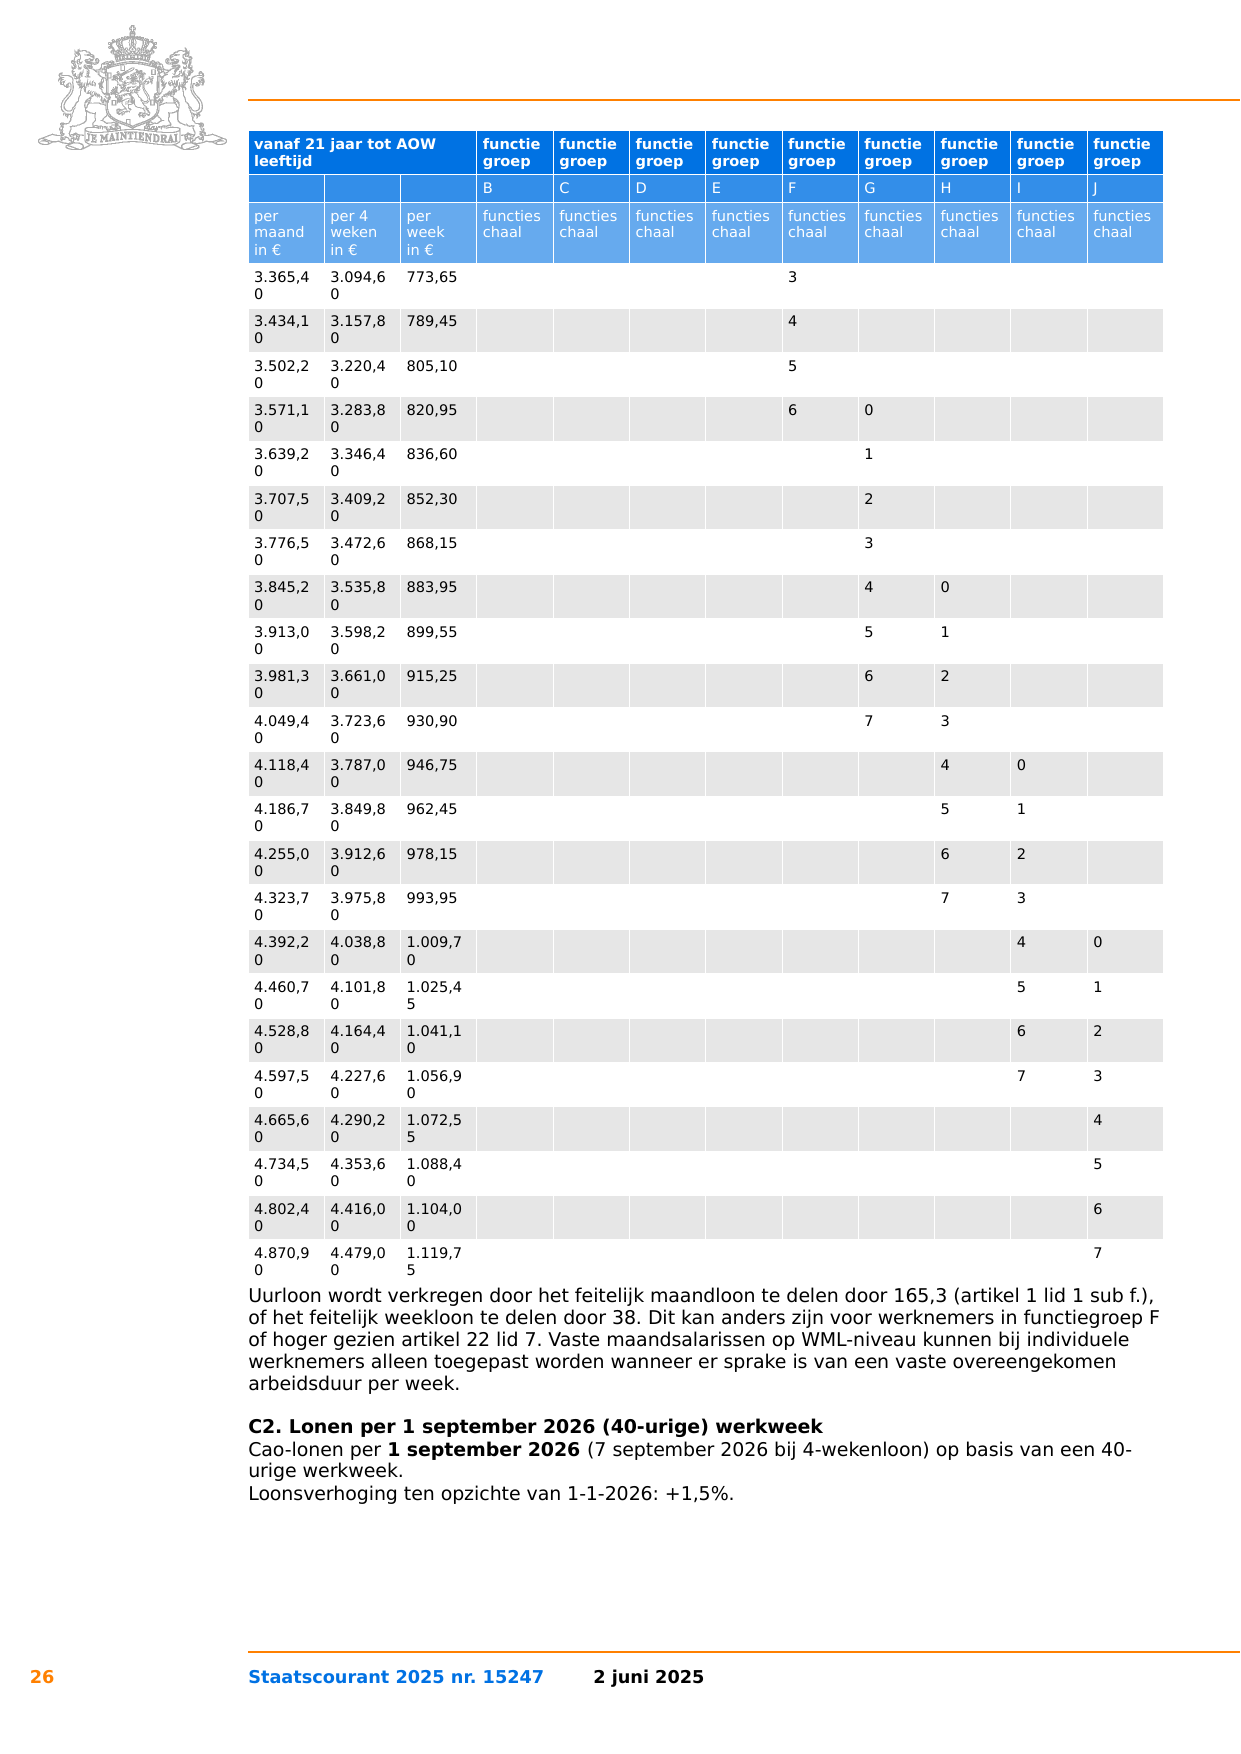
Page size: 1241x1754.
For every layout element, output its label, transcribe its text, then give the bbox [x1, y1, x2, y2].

table_cell [1011, 397, 1087, 441]
table_cell [554, 797, 629, 840]
table_cell [630, 530, 705, 574]
table_header functiegroep [1011, 131, 1087, 174]
table_cell [1088, 797, 1163, 840]
table_cell 4.118,40 [249, 752, 324, 796]
table_cell [477, 752, 553, 796]
table_cell [706, 797, 782, 840]
table_cell 4.038,80 [325, 930, 400, 973]
table_cell [554, 664, 629, 707]
table_cell [783, 885, 858, 929]
table_cell 883,95 [401, 575, 476, 618]
table_cell [935, 1019, 1010, 1062]
table_cell [554, 264, 629, 307]
table_cell 4.227,60 [325, 1063, 400, 1106]
table_cell functieschaal [1011, 203, 1087, 263]
table_cell 930,90 [401, 708, 476, 751]
table_cell [1088, 353, 1163, 396]
table_cell 3.094,60 [325, 264, 400, 307]
table_cell [706, 353, 782, 396]
table_header functiegroep [630, 131, 705, 174]
table_cell 7 [1088, 1240, 1163, 1284]
table_cell [1011, 309, 1087, 352]
table_cell [935, 1196, 1010, 1239]
table_cell [783, 619, 858, 662]
table_cell 5 [1088, 1152, 1163, 1195]
table_cell [859, 797, 934, 840]
table_cell [783, 1019, 858, 1062]
table_cell 4.802,40 [249, 1196, 324, 1239]
table_cell J [1088, 175, 1163, 202]
table_cell 3.502,20 [249, 353, 324, 396]
table_cell [1011, 264, 1087, 307]
table_cell [477, 530, 553, 574]
table_cell 6 [783, 397, 858, 441]
table_cell [630, 264, 705, 307]
table_cell 3.220,40 [325, 353, 400, 396]
table_cell [783, 486, 858, 529]
table_header functiegroep [859, 131, 934, 174]
table_cell [783, 797, 858, 840]
table_cell 4.460,70 [249, 974, 324, 1017]
table_cell 1.056,90 [401, 1063, 476, 1106]
table_cell 3.434,10 [249, 309, 324, 352]
table_cell 3.346,40 [325, 442, 400, 485]
table_cell 4.186,70 [249, 797, 324, 840]
table_cell [477, 575, 553, 618]
table_cell 0 [935, 575, 1010, 618]
table_cell 2 [1011, 841, 1087, 884]
table_cell 6 [859, 664, 934, 707]
table_cell 4.392,20 [249, 930, 324, 973]
table_cell [783, 930, 858, 973]
table_cell 852,30 [401, 486, 476, 529]
table_cell [706, 397, 782, 441]
table_cell [477, 1019, 553, 1062]
table_cell [401, 175, 476, 202]
table_cell per maand in € [249, 203, 324, 263]
table_cell [783, 708, 858, 751]
table_cell 993,95 [401, 885, 476, 929]
table_cell 4.049,40 [249, 708, 324, 751]
table_cell 4.323,70 [249, 885, 324, 929]
table_cell [935, 486, 1010, 529]
table_cell [859, 309, 934, 352]
table_cell 4.665,60 [249, 1107, 324, 1151]
table_cell [1088, 885, 1163, 929]
table_cell [554, 530, 629, 574]
table_cell 3.707,50 [249, 486, 324, 529]
table_cell 5 [859, 619, 934, 662]
table_cell [554, 708, 629, 751]
table_cell [935, 353, 1010, 396]
table_cell [859, 885, 934, 929]
table_cell [706, 1152, 782, 1195]
table_cell F [783, 175, 858, 202]
table_cell 0 [1088, 930, 1163, 973]
table_cell 0 [859, 397, 934, 441]
table_cell [630, 752, 705, 796]
table_cell 3.661,00 [325, 664, 400, 707]
table_cell [477, 1063, 553, 1106]
table_cell 4 [1011, 930, 1087, 973]
table_cell [630, 1019, 705, 1062]
table_cell [554, 885, 629, 929]
table_cell [554, 1152, 629, 1195]
table_cell 868,15 [401, 530, 476, 574]
table_cell 1.009,70 [401, 930, 476, 973]
table_cell [554, 841, 629, 884]
table_cell 1.025,45 [401, 974, 476, 1017]
table_cell functieschaal [477, 203, 553, 263]
table_cell [554, 619, 629, 662]
table_cell [630, 930, 705, 973]
table_cell [1011, 1107, 1087, 1151]
table_cell 789,45 [401, 309, 476, 352]
table_cell [554, 1196, 629, 1239]
table_cell C [554, 175, 629, 202]
table_cell 3 [783, 264, 858, 307]
table_cell [1011, 664, 1087, 707]
table_cell [859, 841, 934, 884]
table_cell [477, 974, 553, 1017]
table_cell 3.409,20 [325, 486, 400, 529]
table_cell [554, 1063, 629, 1106]
table_cell 915,25 [401, 664, 476, 707]
table_cell 4.101,80 [325, 974, 400, 1017]
table_cell [935, 530, 1010, 574]
table_header vanaf 21 jaar tot AOW leeftijd [249, 131, 476, 174]
table_cell [859, 1152, 934, 1195]
table_cell [859, 974, 934, 1017]
table_cell 1 [1011, 797, 1087, 840]
table_cell 5 [935, 797, 1010, 840]
table_cell [630, 885, 705, 929]
table_cell 3.776,50 [249, 530, 324, 574]
table_cell [1088, 530, 1163, 574]
table_cell [554, 486, 629, 529]
table_cell [630, 619, 705, 662]
table_cell [935, 264, 1010, 307]
table_cell D [630, 175, 705, 202]
table_cell [859, 1107, 934, 1151]
table_cell [706, 841, 782, 884]
table_cell [1088, 708, 1163, 751]
table_cell [706, 664, 782, 707]
table_cell functieschaal [706, 203, 782, 263]
table_cell [783, 752, 858, 796]
table_cell [706, 752, 782, 796]
table_cell [859, 353, 934, 396]
table_cell [706, 1240, 782, 1284]
table_cell 6 [1088, 1196, 1163, 1239]
table_cell [630, 442, 705, 485]
table_cell 7 [859, 708, 934, 751]
table_cell [935, 1107, 1010, 1151]
table_cell [554, 397, 629, 441]
table_cell 3.535,80 [325, 575, 400, 618]
table_cell [554, 1019, 629, 1062]
table_cell [249, 175, 324, 202]
table_cell 978,15 [401, 841, 476, 884]
table_cell 3 [935, 708, 1010, 751]
table_cell [1088, 397, 1163, 441]
table_cell 4 [859, 575, 934, 618]
table_cell [935, 974, 1010, 1017]
table_cell [935, 1240, 1010, 1284]
table_cell 1.088,40 [401, 1152, 476, 1195]
table_cell functieschaal [859, 203, 934, 263]
text Cao-lonen per 1 september 2026 (7 september 2026 bij 4-wekenloon) op basis van een 40-urige werkweek. [248, 1438, 1163, 1482]
table_cell [477, 797, 553, 840]
table_cell 7 [1011, 1063, 1087, 1106]
table_cell 3.365,40 [249, 264, 324, 307]
table_cell [706, 1107, 782, 1151]
table_cell [477, 619, 553, 662]
table_cell [1088, 442, 1163, 485]
table_cell [783, 664, 858, 707]
table_cell [477, 1196, 553, 1239]
table_cell [783, 1063, 858, 1106]
table_cell [706, 530, 782, 574]
table_cell 2 [1088, 1019, 1163, 1062]
table_cell 3.598,20 [325, 619, 400, 662]
table_cell 4.597,50 [249, 1063, 324, 1106]
table_cell 4 [1088, 1107, 1163, 1151]
table_cell [706, 309, 782, 352]
table_cell 3.981,30 [249, 664, 324, 707]
table_cell [783, 575, 858, 618]
table_cell 1 [935, 619, 1010, 662]
table_header functiegroep [935, 131, 1010, 174]
table_cell [477, 353, 553, 396]
table_cell [859, 930, 934, 973]
table_cell [630, 797, 705, 840]
table_cell [706, 486, 782, 529]
table_cell [630, 974, 705, 1017]
table_cell [1088, 486, 1163, 529]
table_cell [1011, 575, 1087, 618]
table_cell [554, 752, 629, 796]
table_cell [477, 397, 553, 441]
table_cell [859, 1063, 934, 1106]
table_cell [859, 1196, 934, 1239]
table_cell [783, 974, 858, 1017]
table_cell [554, 442, 629, 485]
table_cell [706, 974, 782, 1017]
table_header functiegroep [706, 131, 782, 174]
table_cell 836,60 [401, 442, 476, 485]
table_cell 4.870,90 [249, 1240, 324, 1284]
table_cell [859, 1019, 934, 1062]
table_cell [1088, 619, 1163, 662]
table_cell 805,10 [401, 353, 476, 396]
table_cell 899,55 [401, 619, 476, 662]
table_cell [630, 1152, 705, 1195]
table_cell [783, 1240, 858, 1284]
table_cell 2 [935, 664, 1010, 707]
table_cell [477, 264, 553, 307]
table_cell [630, 486, 705, 529]
table_cell [477, 1240, 553, 1284]
table_cell [1011, 530, 1087, 574]
table_cell [630, 309, 705, 352]
table_cell [554, 1107, 629, 1151]
table_cell [554, 309, 629, 352]
table_cell [630, 397, 705, 441]
table_cell [477, 664, 553, 707]
table_cell [1088, 264, 1163, 307]
table_cell [630, 1196, 705, 1239]
table_cell [477, 930, 553, 973]
table_cell [706, 619, 782, 662]
table_cell 4.353,60 [325, 1152, 400, 1195]
table_cell [935, 397, 1010, 441]
table_cell 946,75 [401, 752, 476, 796]
table_cell [630, 708, 705, 751]
picture [38, 25, 227, 150]
table_cell [783, 1196, 858, 1239]
table_cell [706, 708, 782, 751]
table_cell [783, 1107, 858, 1151]
table_cell [477, 708, 553, 751]
table_cell 820,95 [401, 397, 476, 441]
table_cell 3.157,80 [325, 309, 400, 352]
table_cell [477, 442, 553, 485]
table_cell [935, 1063, 1010, 1106]
table_cell [706, 1019, 782, 1062]
table_cell I [1011, 175, 1087, 202]
table_cell [630, 1107, 705, 1151]
table_cell [935, 1152, 1010, 1195]
table_cell 4.255,00 [249, 841, 324, 884]
table_cell [706, 442, 782, 485]
table_cell [554, 974, 629, 1017]
table_cell 3.912,60 [325, 841, 400, 884]
table_cell [706, 264, 782, 307]
table_cell 3.283,80 [325, 397, 400, 441]
table_cell [706, 930, 782, 973]
table_cell functieschaal [783, 203, 858, 263]
table_cell 3.571,10 [249, 397, 324, 441]
table_cell [1088, 841, 1163, 884]
text Uurloon wordt verkregen door het feitelijk maandloon te delen door 165,3 (artikel 1 lid 1 sub f.), of het feitelijk weekloon te delen door 38. Dit kan anders zijn voor werknemers in functiegroep F of hoger gezien artikel 22 lid 7. Vaste maandsalarissen op WML-niveau kunnen bij individuele werknemers alleen toegepast worden wanneer er sprake is van een vaste overeengekomen arbeidsduur per week. [248, 1285, 1163, 1394]
table_cell [1011, 1240, 1087, 1284]
table_cell [477, 486, 553, 529]
table_cell 1.072,55 [401, 1107, 476, 1151]
table_cell functieschaal [554, 203, 629, 263]
table_cell 6 [935, 841, 1010, 884]
table_cell 1.041,10 [401, 1019, 476, 1062]
table_cell 0 [1011, 752, 1087, 796]
table_cell [477, 309, 553, 352]
table_cell [630, 1063, 705, 1106]
table_cell 1 [1088, 974, 1163, 1017]
table_cell [706, 885, 782, 929]
table_cell [706, 575, 782, 618]
table_cell 3 [1011, 885, 1087, 929]
table_cell 4 [935, 752, 1010, 796]
table_cell [783, 841, 858, 884]
table_cell 3 [1088, 1063, 1163, 1106]
table_cell per week in € [401, 203, 476, 263]
table_cell [1088, 752, 1163, 796]
table_cell per 4 weken in € [325, 203, 400, 263]
table_cell [783, 530, 858, 574]
table_cell functieschaal [1088, 203, 1163, 263]
table_cell 3.472,60 [325, 530, 400, 574]
table_cell [325, 175, 400, 202]
table_cell [783, 442, 858, 485]
table_cell [630, 575, 705, 618]
table_cell [935, 309, 1010, 352]
table_cell E [706, 175, 782, 202]
table_cell [554, 353, 629, 396]
table_cell [935, 930, 1010, 973]
table_cell [630, 841, 705, 884]
table_cell [1011, 353, 1087, 396]
table_cell [630, 664, 705, 707]
table_cell 3.849,80 [325, 797, 400, 840]
subtitle C2. Lonen per 1 september 2026 (40-urige) werkweek [248, 1416, 1163, 1438]
table_cell 3.723,60 [325, 708, 400, 751]
table_cell 3.913,00 [249, 619, 324, 662]
table_cell 2 [859, 486, 934, 529]
table_cell [477, 841, 553, 884]
table_cell [706, 1063, 782, 1106]
table_cell 3.787,00 [325, 752, 400, 796]
table_cell 6 [1011, 1019, 1087, 1062]
table_cell H [935, 175, 1010, 202]
table_cell functieschaal [630, 203, 705, 263]
table_cell 1.119,75 [401, 1240, 476, 1284]
table_cell [477, 885, 553, 929]
table_cell 4 [783, 309, 858, 352]
table_cell [783, 1152, 858, 1195]
table_cell [554, 575, 629, 618]
table_cell 4.479,00 [325, 1240, 400, 1284]
table_cell [1011, 1196, 1087, 1239]
table_cell 1 [859, 442, 934, 485]
table_cell 3 [859, 530, 934, 574]
table_cell 962,45 [401, 797, 476, 840]
table_cell [554, 930, 629, 973]
table_cell 5 [1011, 974, 1087, 1017]
table_cell [630, 1240, 705, 1284]
table_cell 3.975,80 [325, 885, 400, 929]
table_header functiegroep [1088, 131, 1163, 174]
table_cell [1011, 708, 1087, 751]
table_cell [1011, 1152, 1087, 1195]
table_cell 773,65 [401, 264, 476, 307]
table_cell [859, 264, 934, 307]
table_cell G [859, 175, 934, 202]
table_cell [859, 1240, 934, 1284]
table_cell [1011, 486, 1087, 529]
table_cell [477, 1152, 553, 1195]
table_cell [1011, 442, 1087, 485]
table_cell 7 [935, 885, 1010, 929]
table_header functiegroep [554, 131, 629, 174]
table_cell 3.639,20 [249, 442, 324, 485]
table_cell [1011, 619, 1087, 662]
table_cell [706, 1196, 782, 1239]
table_cell 4.416,00 [325, 1196, 400, 1239]
text Loonsverhoging ten opzichte van 1-1-2026: +1,5%. [248, 1482, 1163, 1504]
table_cell 5 [783, 353, 858, 396]
table_cell 4.734,50 [249, 1152, 324, 1195]
table_cell 4.290,20 [325, 1107, 400, 1151]
table_header functiegroep [477, 131, 553, 174]
table_header functiegroep [783, 131, 858, 174]
table_cell functieschaal [935, 203, 1010, 263]
table_cell 4.164,40 [325, 1019, 400, 1062]
table_cell [477, 1107, 553, 1151]
table_cell B [477, 175, 553, 202]
table_cell 3.845,20 [249, 575, 324, 618]
table_cell [1088, 664, 1163, 707]
table_cell [935, 442, 1010, 485]
table_cell [1088, 575, 1163, 618]
table_cell 4.528,80 [249, 1019, 324, 1062]
table_cell [859, 752, 934, 796]
table_cell [630, 353, 705, 396]
table_cell [1088, 309, 1163, 352]
table_cell 1.104,00 [401, 1196, 476, 1239]
table_cell [554, 1240, 629, 1284]
